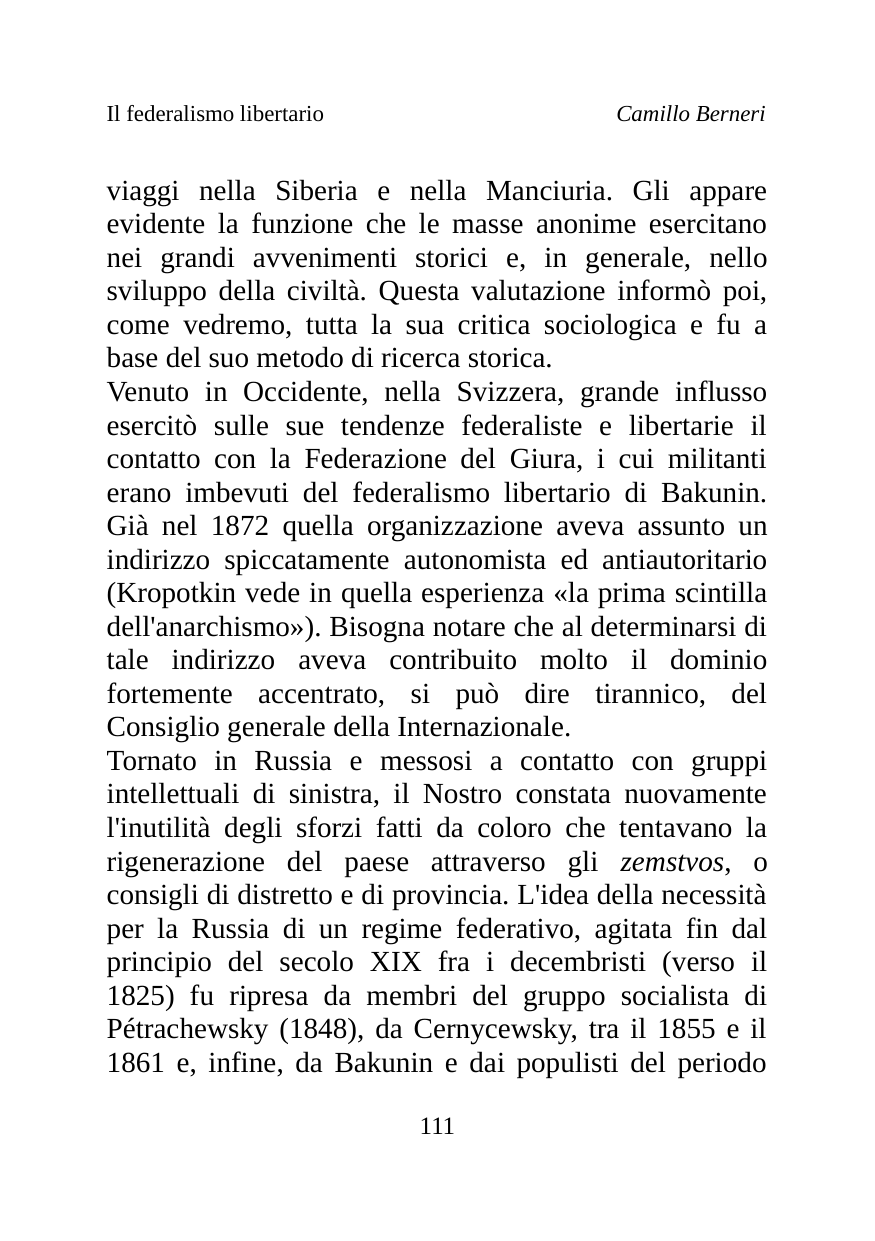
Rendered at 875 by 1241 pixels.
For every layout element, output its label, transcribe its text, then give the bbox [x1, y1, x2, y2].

text Venuto in Occidente, nella Svizzera, grande influsso esercitò sulle sue tendenze federaliste e libertarie il contatto con la Federazione del Giura, i cui militanti erano imbevuti del federalismo libertario di Bakunin. Già nel 1872 quella organizzazione aveva assunto un indirizzo spiccatamente autonomista ed antiautoritario (Kropotkin vede in quella esperienza «la prima scintilla dell'anarchismo»). Bisogna notare che al determinarsi di tale indirizzo aveva contribuito molto il dominio fortemente accentrato, si può dire tirannico, del Consiglio generale della Internazionale. [106, 374, 768, 743]
text viaggi nella Siberia e nella Manciuria. Gli appare evidente la funzione che le masse anonime esercitano nei grandi avvenimenti storici e, in generale, nello sviluppo della civiltà. Questa valutazione informò poi, come vedremo, tutta la sua critica sociologica e fu a base del suo metodo di ricerca storica. [106, 173, 768, 374]
text Tornato in Russia e messosi a contatto con gruppi intellettuali di sinistra, il Nostro constata nuovamente l'inutilità degli sforzi fatti da coloro che tentavano la rigenerazione del paese attraverso gli zemstvos, o consigli di distretto e di provincia. L'idea della necessità per la Russia di un regime federativo, agitata fin dal principio del secolo XIX fra i decembristi (verso il 1825) fu ripresa da membri del gruppo socialista di Pétrachewsky (1848), da Cernycewsky, tra il 1855 e il 1861 e, infine, da Bakunin e dai populisti del periodo [106, 743, 768, 1078]
